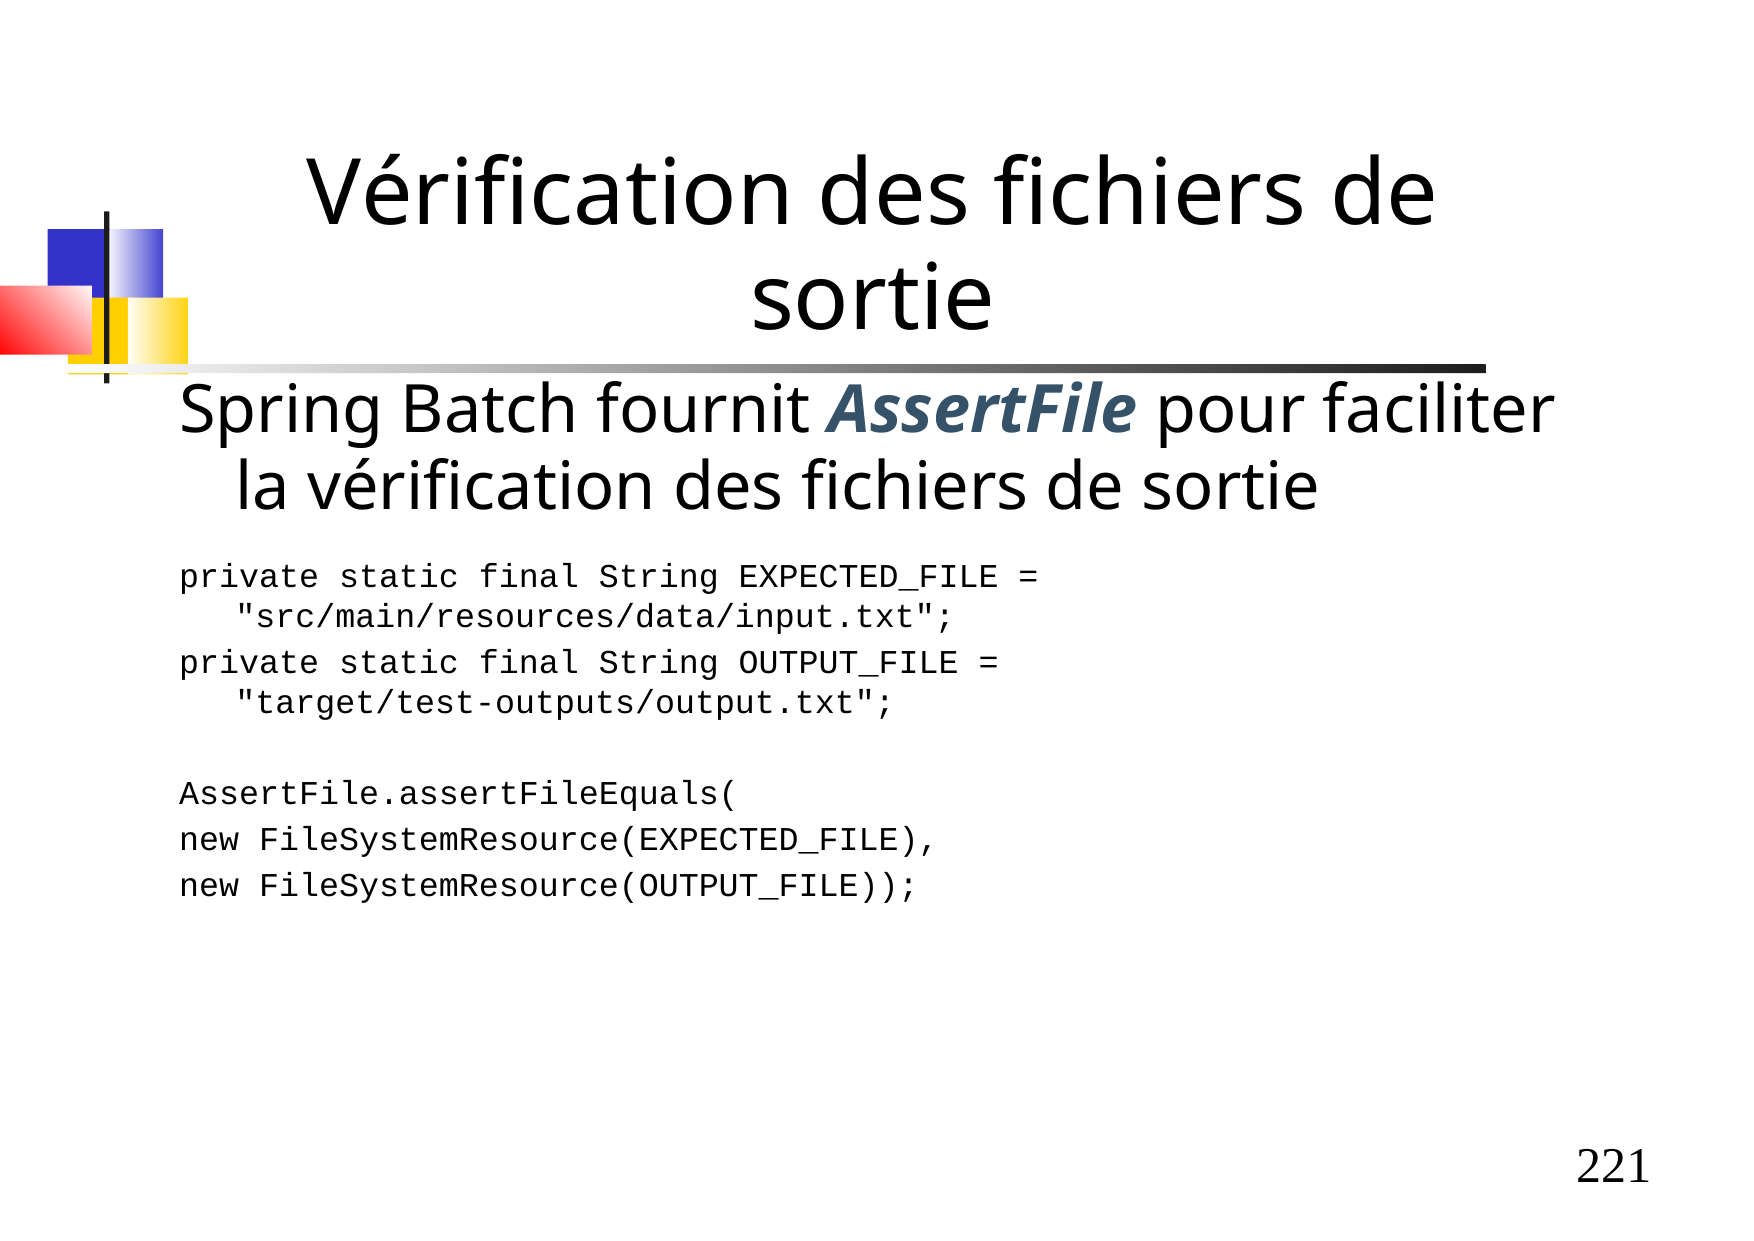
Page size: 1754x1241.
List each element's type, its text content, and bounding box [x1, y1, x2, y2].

list Spring Batch fournit AssertFile pour faciliter la vérification des fichiers de sortie private static final String EXPECTED_FILE = "src/main/resources/data/input.txt"; private static final String OUTPUT_FILE = "target/test-outputs/output.txt"; AssertFile.assertFileEquals( new FileSystemResource(EXPECTED_FILE), new FileSystemResource(OUTPUT_FILE)); [179, 371, 1567, 1091]
title Vérification des fichiers de sortie [179, 139, 1567, 351]
